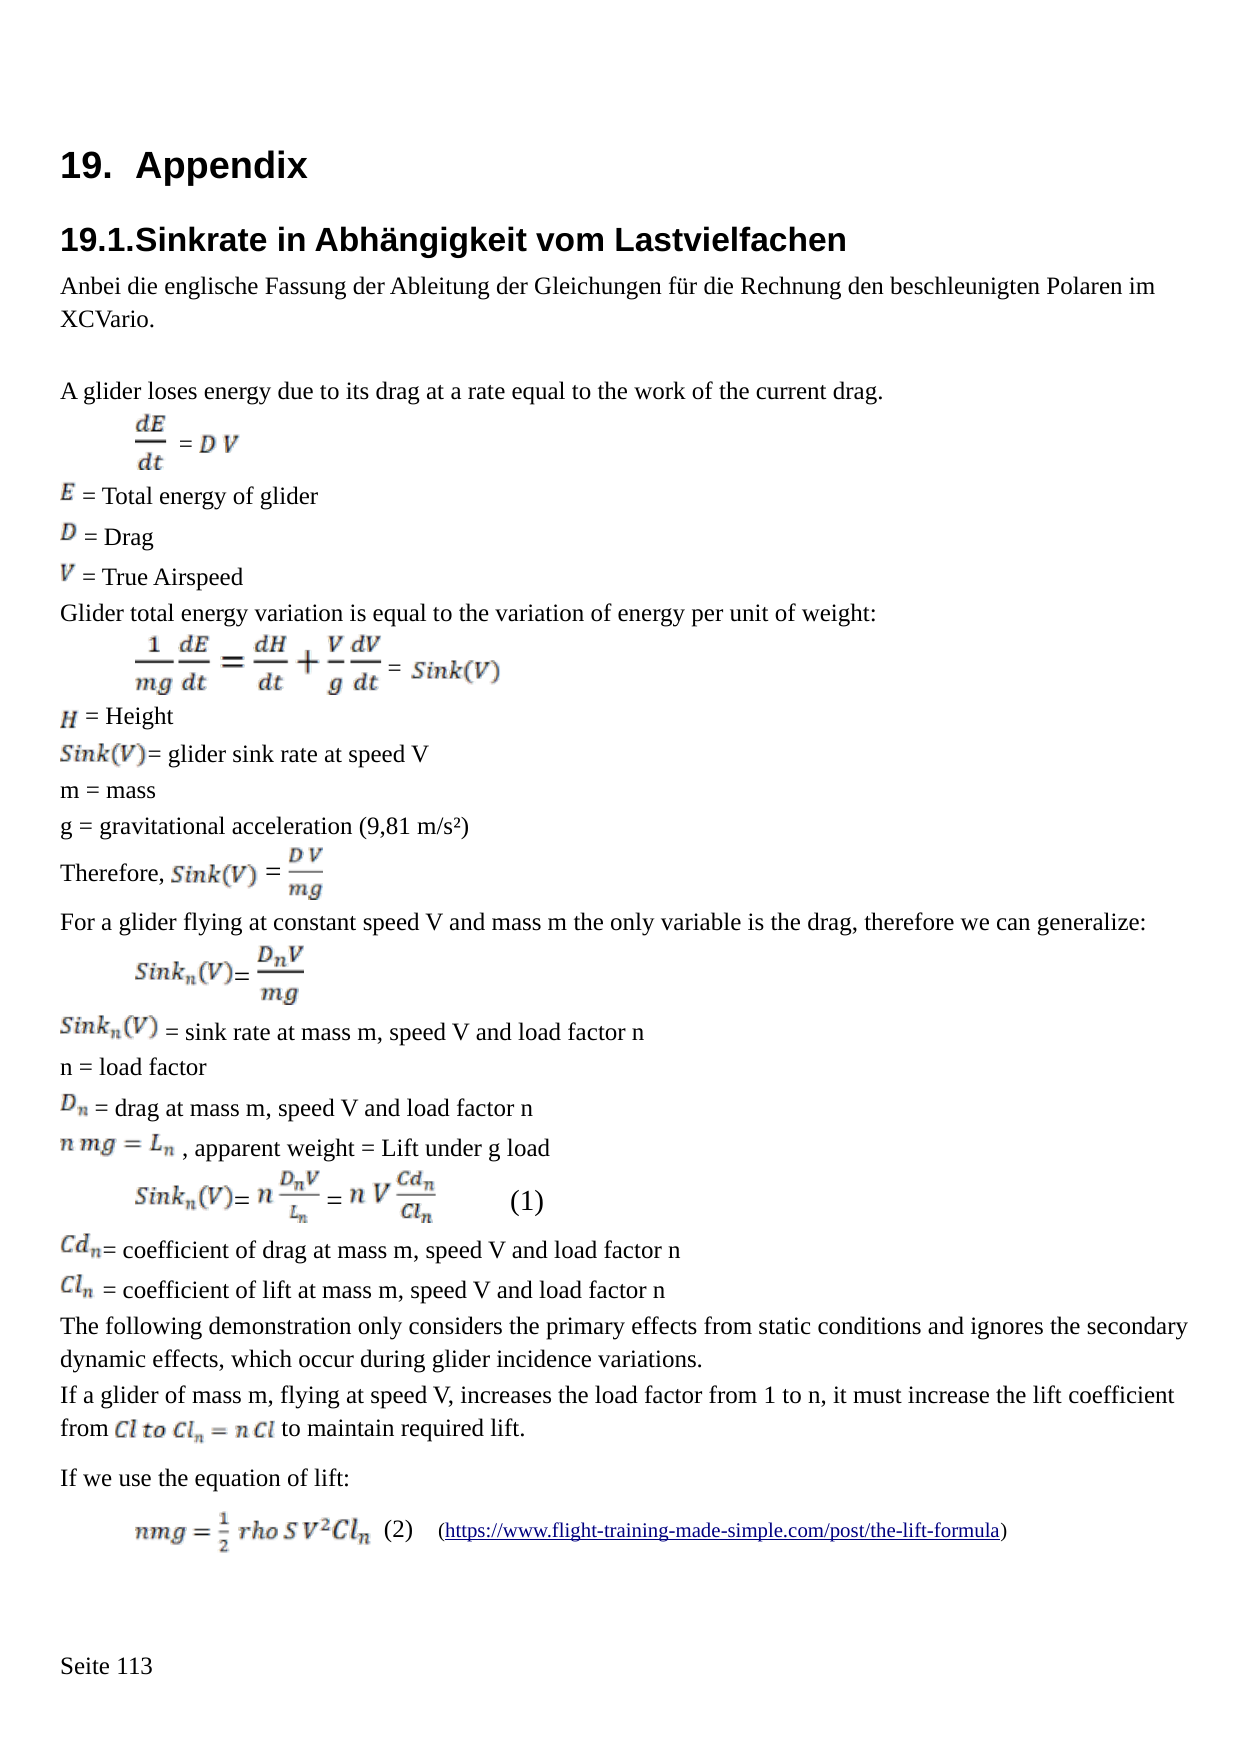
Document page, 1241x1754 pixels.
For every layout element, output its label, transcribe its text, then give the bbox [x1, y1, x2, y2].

text [60, 411, 135, 469]
text If we use the equation of lift: [60, 1463, 1207, 1492]
text m = mass [60, 775, 1207, 804]
text = glider sink rate at speed V [148, 739, 1207, 768]
text , apparent weight = Lift under g load [60, 1129, 1207, 1162]
picture [60, 1270, 96, 1299]
picture [115, 1415, 275, 1444]
picture [135, 411, 167, 470]
text = coefficient of lift at mass m, speed V and load factor n [60, 1271, 1207, 1304]
picture [288, 846, 323, 900]
text [60, 633, 135, 694]
text (2) (https://www.flight-training-made-simple.com/post/the-lift-formula) [372, 1510, 1207, 1553]
text = Height [60, 701, 1207, 732]
text = [60, 943, 257, 1004]
subtitle Sinkrate in Abhängigkeit vom Lastvielfachen [60, 220, 1207, 259]
text = drag at mass m, speed V and load factor n [60, 1088, 1207, 1122]
picture [135, 633, 382, 695]
text Glider total energy variation is equal to the variation of energy per unit of weight: [60, 598, 1207, 627]
text = True Airspeed [60, 557, 1207, 591]
text For a glider flying at constant speed V and mass m the only variable is the drag, therefore we can generalize: [60, 907, 1207, 936]
picture [257, 943, 304, 1005]
text = Drag [60, 517, 1207, 550]
picture [60, 1230, 103, 1259]
text = [320, 1169, 349, 1222]
picture [60, 704, 79, 733]
text = [60, 1169, 257, 1222]
picture [60, 1128, 176, 1157]
text If a glider of mass m, flying at speed V, increases the load factor from 1 to n, it must increase the lift coefficient from to maintain required lift. [60, 1380, 1207, 1444]
text (1) [436, 1169, 1207, 1222]
picture [60, 516, 78, 545]
text [304, 943, 1207, 1004]
text The following demonstration only considers the primary effects from static conditions and ignores the secondary dynamic effects, which occur during glider incidence variations. [60, 1311, 1207, 1373]
picture [171, 860, 259, 889]
text [60, 1510, 135, 1553]
text g = gravitational acceleration (9,81 m/s²) [60, 811, 1207, 840]
picture [349, 1169, 436, 1223]
picture [60, 1011, 159, 1040]
picture [257, 1169, 320, 1223]
text = Total energy of glider [60, 476, 1207, 510]
text Therefore, = [60, 847, 288, 900]
picture [60, 739, 148, 768]
picture [60, 1088, 89, 1117]
picture [199, 429, 240, 458]
text A glider loses energy due to its drag at a rate equal to the work of the current drag. [60, 376, 1207, 404]
text Anbei die englische Fassung der Ableitung der Gleichungen für die Rechnung den beschleunigten Polaren im XCVario. [60, 271, 1207, 333]
picture [60, 476, 76, 505]
subtitle Appendix [60, 143, 1207, 187]
picture [135, 957, 234, 986]
picture [135, 1510, 372, 1553]
text [323, 847, 1207, 900]
text = sink rate at mass m, speed V and load factor n [60, 1012, 1207, 1045]
text = [167, 411, 1207, 469]
picture [407, 656, 501, 685]
text = [382, 633, 1207, 694]
text n = load factor [60, 1052, 1207, 1081]
picture [60, 557, 76, 586]
text = coefficient of drag at mass m, speed V and load factor n [60, 1230, 1207, 1263]
picture [135, 1182, 234, 1211]
